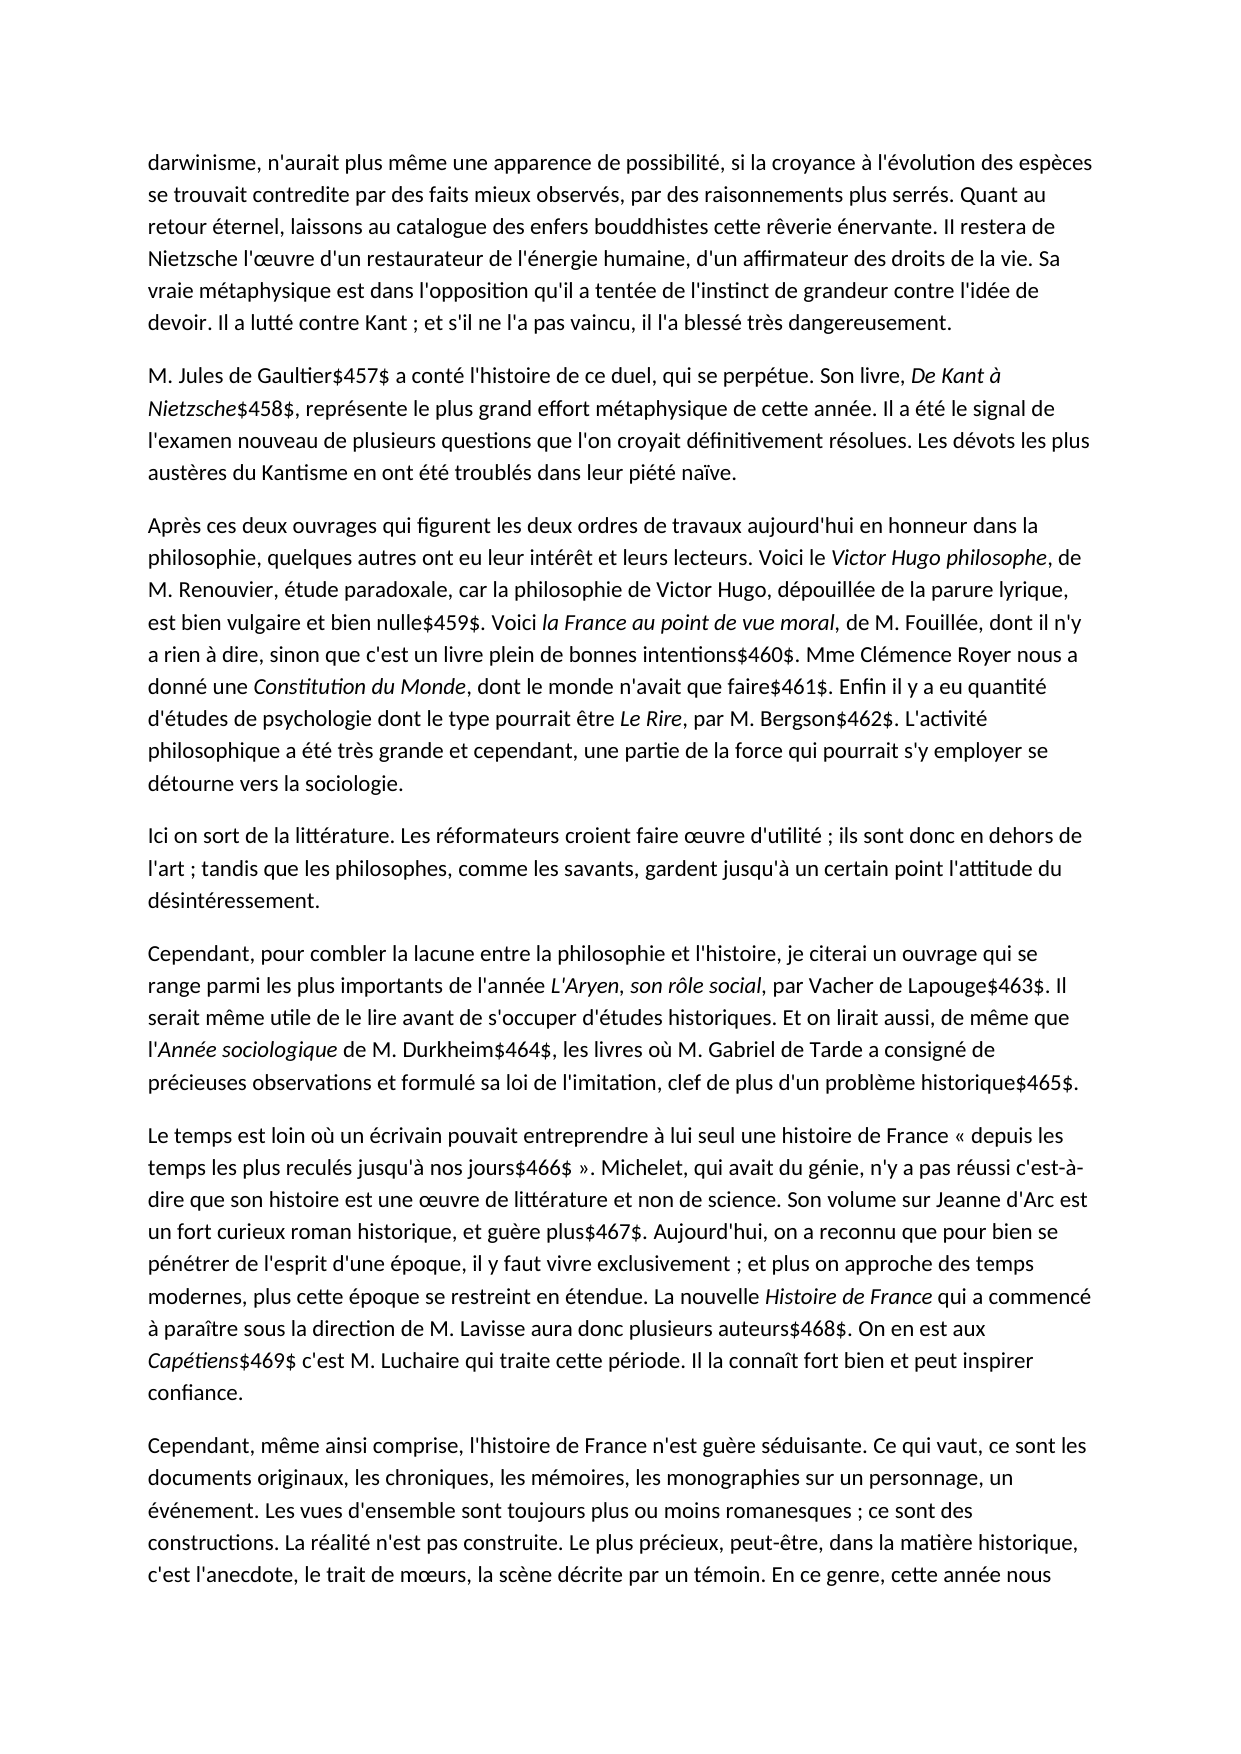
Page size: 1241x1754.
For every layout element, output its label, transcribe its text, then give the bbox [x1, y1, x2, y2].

text Ici on sort de la littérature. Les réformateurs croient faire œuvre d'utilité ; ils sont donc en dehors de l'art ; tandis que les philosophes, comme les savants, gardent jusqu'à un certain point l'attitude du désintéressement. [148, 822, 1093, 914]
text Cependant, même ainsi comprise, l'histoire de France n'est guère séduisante. Ce qui vaut, ce sont les documents originaux, les chroniques, les mémoires, les monographies sur un personnage, un événement. Les vues d'ensemble sont toujours plus ou moins romanesques ; ce sont des constructions. La réalité n'est pas construite. Le plus précieux, peut-être, dans la matière historique, c'est l'anecdote, le trait de mœurs, la scène décrite par un témoin. En ce genre, cette année nous [148, 1431, 1093, 1588]
text Après ces deux ouvrages qui figurent les deux ordres de travaux aujourd'hui en honneur dans la philosophie, quelques autres ont eu leur intérêt et leurs lecteurs. Voici le Victor Hugo philosophe, de M. Renouvier, étude paradoxale, car la philosophie de Victor Hugo, dépouillée de la parure lyrique, est bien vulgaire et bien nulle$459$. Voici la France au point de vue moral, de M. Fouillée, dont il n'y a rien à dire, sinon que c'est un livre plein de bonnes intentions$460$. Mme Clémence Royer nous a donné une Constitution du Monde, dont le monde n'avait que faire$461$. Enfin il y a eu quantité d'études de psychologie dont le type pourrait être Le Rire, par M. Bergson$462$. L'activité philosophique a été très grande et cependant, une partie de la force qui pourrait s'y employer se détourne vers la sociologie. [148, 511, 1093, 797]
text Le temps est loin où un écrivain pouvait entreprendre à lui seul une histoire de France « depuis les temps les plus reculés jusqu'à nos jours$466$ ». Michelet, qui avait du génie, n'y a pas réussi c'est-à-dire que son histoire est une œuvre de littérature et non de science. Son volume sur Jeanne d'Arc est un fort curieux roman historique, et guère plus$467$. Aujourd'hui, on a reconnu que pour bien se pénétrer de l'esprit d'une époque, il y faut vivre exclusivement ; et plus on approche des temps modernes, plus cette époque se restreint en étendue. La nouvelle Histoire de France qui a commencé à paraître sous la direction de M. Lavisse aura donc plusieurs auteurs$468$. On en est aux Capétiens$469$ c'est M. Luchaire qui traite cette période. Il la connaît fort bien et peut inspirer confiance. [148, 1121, 1093, 1406]
text Cependant, pour combler la lacune entre la philosophie et l'histoire, je citerai un ouvrage qui se range parmi les plus importants de l'année L'Aryen, son rôle social, par Vacher de Lapouge$463$. Il serait même utile de le lire avant de s'occuper d'études historiques. Et on lirait aussi, de même que l'Année sociologique de M. Durkheim$464$, les livres où M. Gabriel de Tarde a consigné de précieuses observations et formulé sa loi de l'imitation, clef de plus d'un problème historique$465$. [148, 939, 1093, 1096]
text darwinisme, n'aurait plus même une apparence de possibilité, si la croyance à l'évolution des espèces se trouvait contredite par des faits mieux observés, par des raisonnements plus serrés. Quant au retour éternel, laissons au catalogue des enfers bouddhistes cette rêverie énervante. II restera de Nietzsche l'œuvre d'un restaurateur de l'énergie humaine, d'un affirmateur des droits de la vie. Sa vraie métaphysique est dans l'opposition qu'il a tentée de l'instinct de grandeur contre l'idée de devoir. Il a lutté contre Kant ; et s'il ne l'a pas vaincu, il l'a blessé très dangereusement. [148, 148, 1093, 337]
text M. Jules de Gaultier$457$ a conté l'histoire de ce duel, qui se perpétue. Son livre, De Kant à Nietzsche$458$, représente le plus grand effort métaphysique de cette année. Il a été le signal de l'examen nouveau de plusieurs questions que l'on croyait définitivement résolues. Les dévots les plus austères du Kantisme en ont été troublés dans leur piété naïve. [148, 362, 1093, 486]
